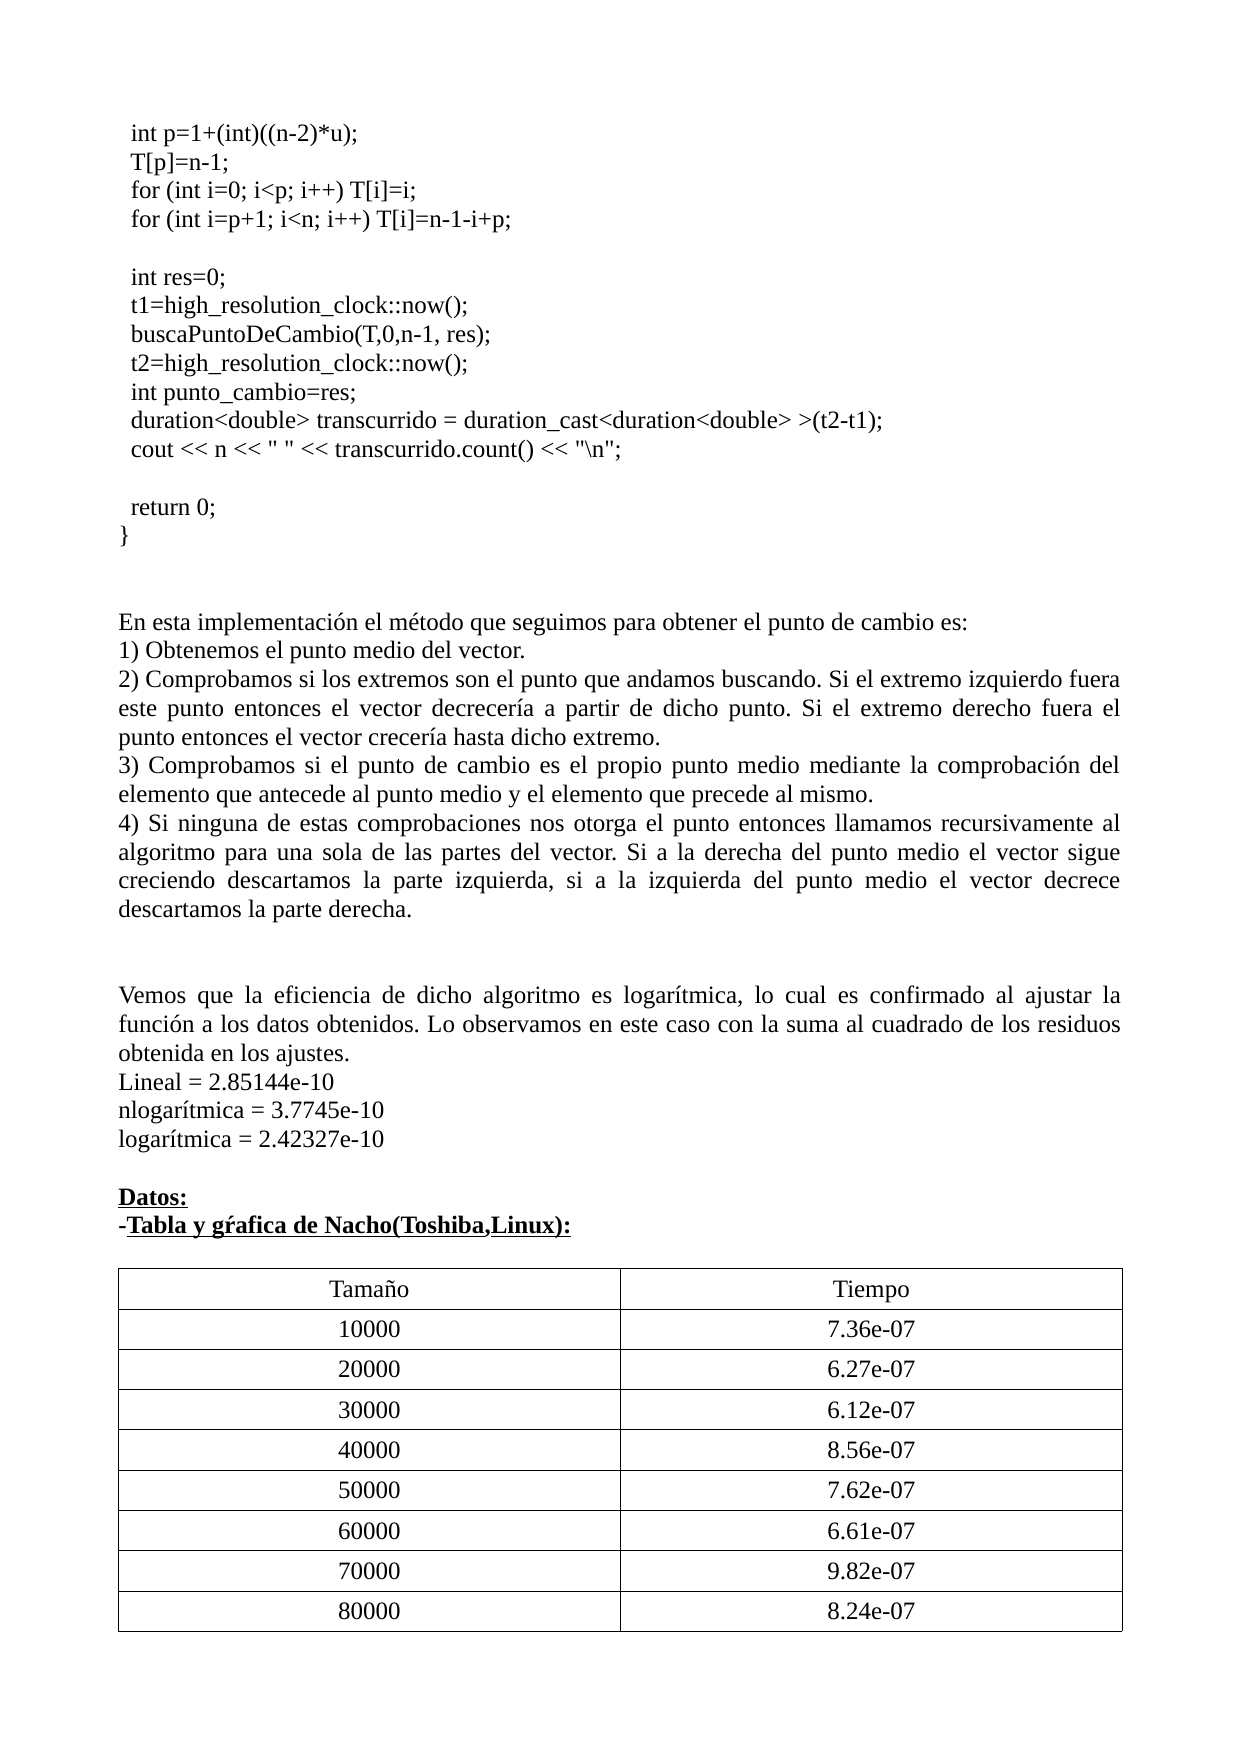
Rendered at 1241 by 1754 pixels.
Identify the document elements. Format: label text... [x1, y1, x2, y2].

text return 0; [118, 492, 1122, 521]
text duration<double> transcurrido = duration_cast<duration<double> >(t2-t1); [118, 406, 1122, 434]
table_cell 50000 [119, 1471, 620, 1510]
table_cell 6.61e-07 [621, 1511, 1122, 1550]
text } [118, 521, 1122, 549]
text Vemos que la eficiencia de dicho algoritmo es logarítmica, lo cual es confirmado al ajustar la función a los datos obtenidos. Lo observamos en este caso con la suma al cuadrado de los residuos obtenida en los ajustes. [118, 981, 1122, 1067]
table_cell 6.12e-07 [621, 1390, 1122, 1429]
table_cell 9.82e-07 [621, 1551, 1122, 1591]
text 3) Comprobamos si el punto de cambio es el propio punto medio mediante la comprobación del elemento que antecede al punto medio y el elemento que precede al mismo. [118, 751, 1122, 808]
text cout << n << " " << transcurrido.count() << "\n"; [118, 434, 1122, 463]
table_cell 20000 [119, 1350, 620, 1389]
text int p=1+(int)((n-2)*u); [118, 118, 1122, 147]
table_cell 40000 [119, 1430, 620, 1470]
text Datos: [118, 1182, 1122, 1211]
text t2=high_resolution_clock::now(); [118, 348, 1122, 377]
table_header Tiempo [621, 1269, 1122, 1308]
text 1) Obtenemos el punto medio del vector. [118, 636, 1122, 664]
text -Tabla y gŕafica de Nacho(Toshiba,Linux): [118, 1211, 1122, 1239]
text buscaPuntoDeCambio(T,0,n-1, res); [118, 319, 1122, 348]
text for (int i=p+1; i<n; i++) T[i]=n-1-i+p; [118, 204, 1122, 233]
text t1=high_resolution_clock::now(); [118, 291, 1122, 319]
table_cell 6.27e-07 [621, 1350, 1122, 1389]
table_cell 7.36e-07 [621, 1310, 1122, 1349]
table_cell 70000 [119, 1551, 620, 1591]
table_cell 10000 [119, 1310, 620, 1349]
text T[p]=n-1; [118, 147, 1122, 176]
table_header Tamaño [119, 1269, 620, 1308]
table_cell 7.62e-07 [621, 1471, 1122, 1510]
table_cell 8.24e-07 [621, 1592, 1122, 1631]
text int punto_cambio=res; [118, 377, 1122, 406]
text nlogarítmica = 3.7745e-10 [118, 1096, 1122, 1124]
table_cell 30000 [119, 1390, 620, 1429]
table_cell 60000 [119, 1511, 620, 1550]
text int res=0; [118, 262, 1122, 291]
text logarítmica = 2.42327e-10 [118, 1124, 1122, 1153]
text 2) Comprobamos si los extremos son el punto que andamos buscando. Si el extremo izquierdo fuera este punto entonces el vector decrecería a partir de dicho punto. Si el extremo derecho fuera el punto entonces el vector crecería hasta dicho extremo. [118, 664, 1122, 751]
table_cell 8.56e-07 [621, 1430, 1122, 1470]
text Lineal = 2.85144e-10 [118, 1067, 1122, 1096]
text 4) Si ninguna de estas comprobaciones nos otorga el punto entonces llamamos recursivamente al algoritmo para una sola de las partes del vector. Si a la derecha del punto medio el vector sigue creciendo descartamos la parte izquierda, si a la izquierda del punto medio el vector decrece descartamos la parte derecha. [118, 808, 1122, 923]
text for (int i=0; i<p; i++) T[i]=i; [118, 176, 1122, 204]
table_cell 80000 [119, 1592, 620, 1631]
text En esta implementación el método que seguimos para obtener el punto de cambio es: [118, 607, 1122, 636]
